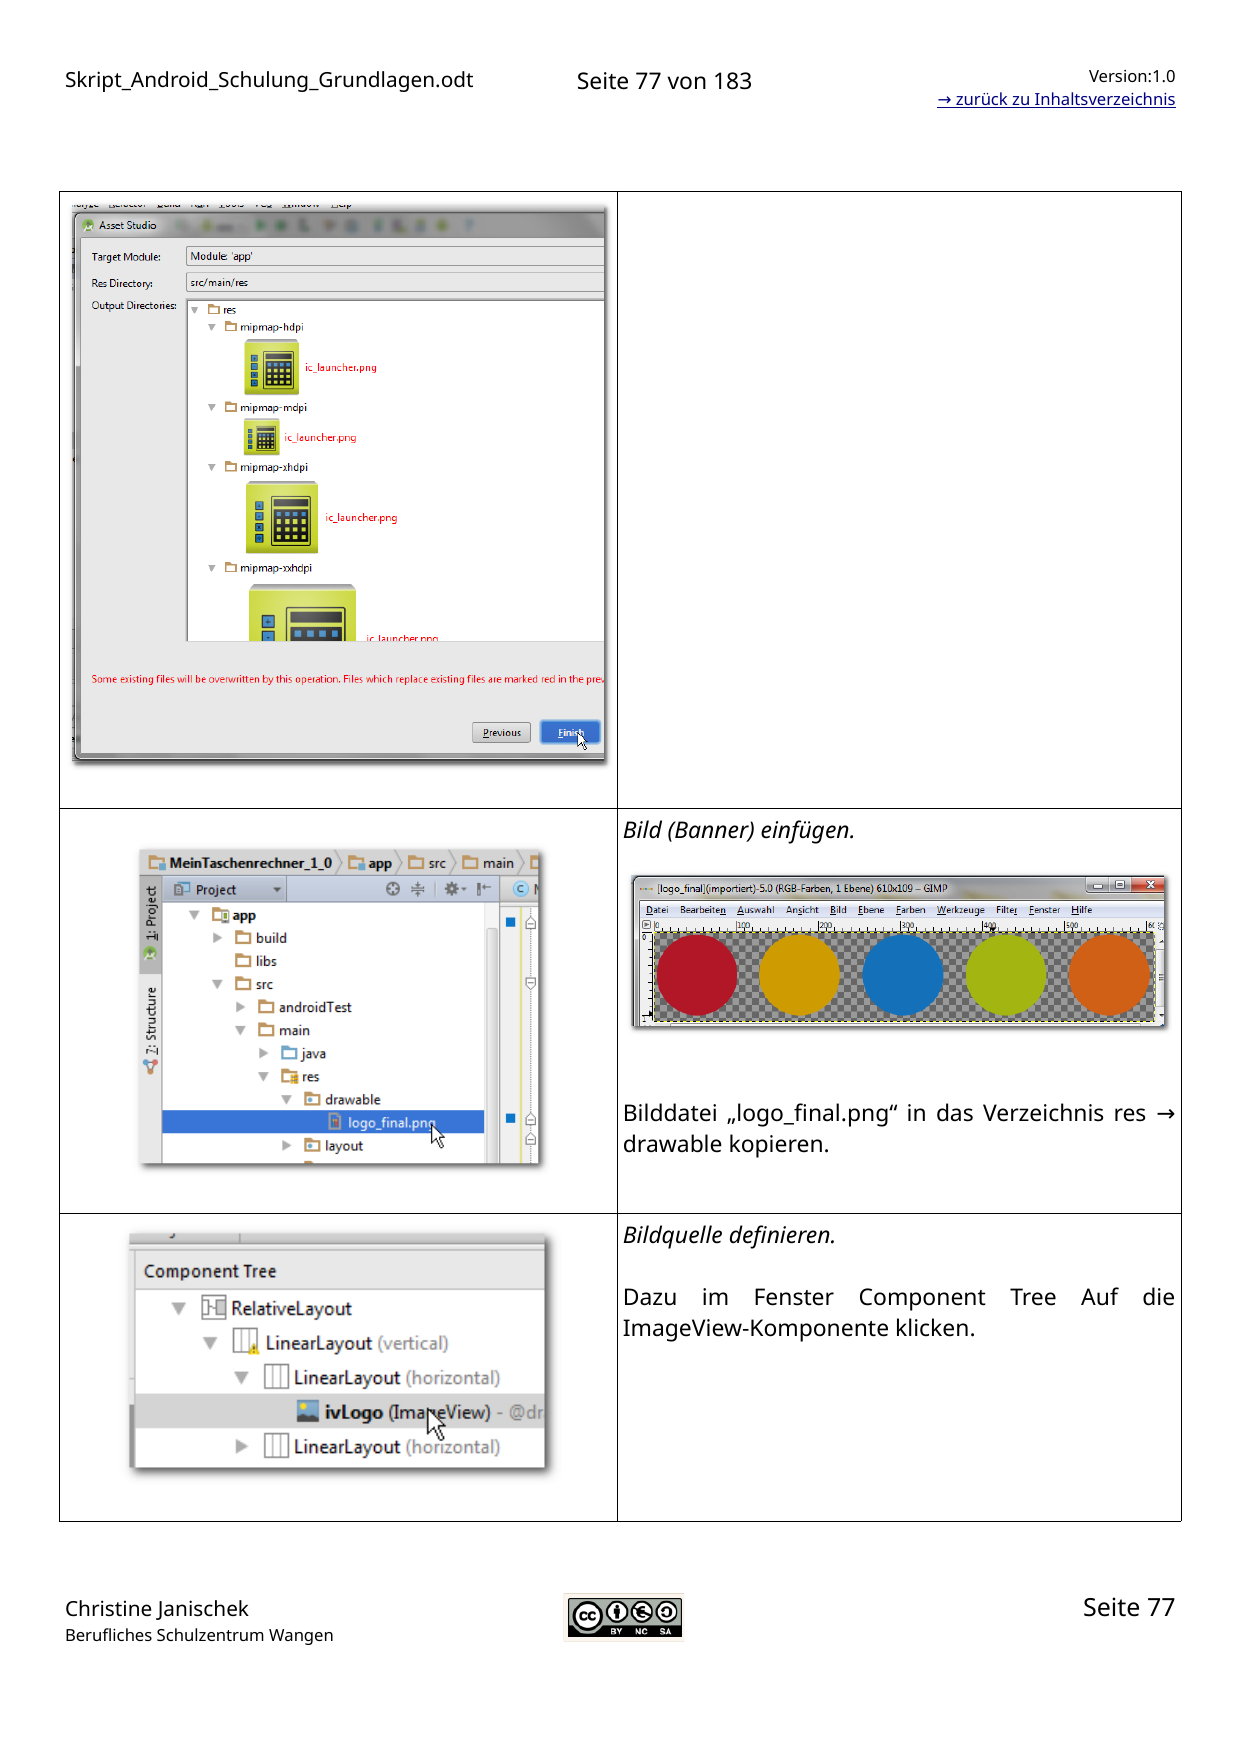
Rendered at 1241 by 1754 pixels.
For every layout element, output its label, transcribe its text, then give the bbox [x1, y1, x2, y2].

table_cell Bildquelle definieren. Dazu im Fenster Component Tree Auf die ImageView-Komponente klicken. [618, 1214, 1181, 1521]
table_cell [60, 809, 617, 1213]
picture [622, 866, 1173, 1035]
picture [128, 838, 551, 1176]
table_cell Bild (Banner) einfügen. Bilddatei „logo_final.png“ in das Verzeichnis res → drawable kopieren. [618, 809, 1181, 1213]
picture [63, 196, 613, 771]
picture [114, 1218, 562, 1485]
table_cell [60, 192, 617, 808]
table_cell [60, 1214, 617, 1521]
table_cell [618, 192, 1181, 808]
picture [563, 1592, 685, 1642]
